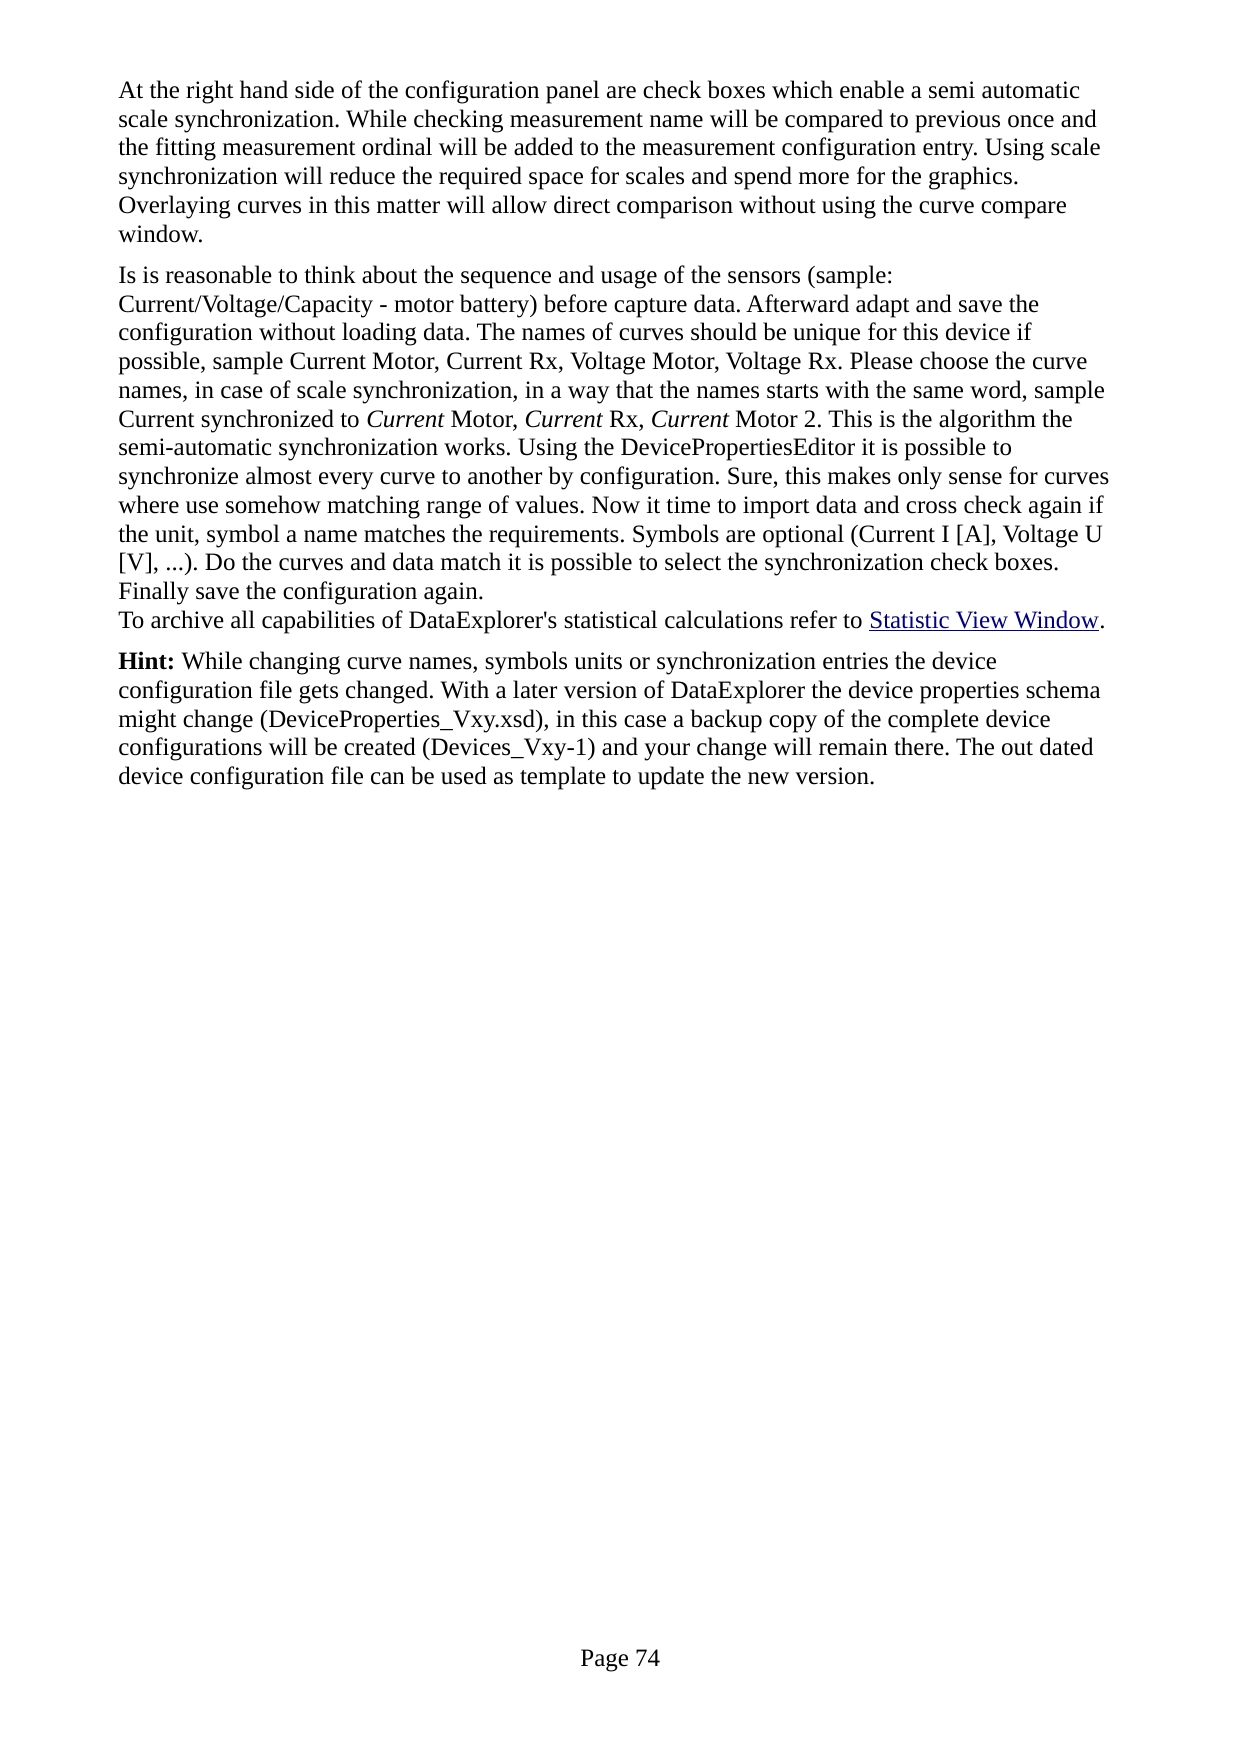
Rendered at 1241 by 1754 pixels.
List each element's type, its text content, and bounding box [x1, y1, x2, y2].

text Hint: While changing curve names, symbols units or synchronization entries the device configuration file gets changed. With a later version of DataExplorer the device properties schema might change (DeviceProperties_Vxy.xsd), in this case a backup copy of the complete device configurations will be created (Devices_Vxy-1) and your change will remain there. The out dated device configuration file can be used as template to update the new version. [118, 646, 1122, 790]
text At the right hand side of the configuration panel are check boxes which enable a semi automatic scale synchronization. While checking measurement name will be compared to previous once and the fitting measurement ordinal will be added to the measurement configuration entry. Using scale synchronization will reduce the required space for scales and spend more for the graphics. Overlaying curves in this matter will allow direct comparison without using the curve compare window. [118, 75, 1122, 247]
text Is is reasonable to think about the sequence and usage of the sensors (sample: Current/Voltage/Capacity - motor battery) before capture data. Afterward adapt and save the configuration without loading data. The names of curves should be unique for this device if possible, sample Current Motor, Current Rx, Voltage Motor, Voltage Rx. Please choose the curve names, in case of scale synchronization, in a way that the names starts with the same word, sample Current synchronized to Current Motor, Current Rx, Current Motor 2. This is the algorithm the semi-automatic synchronization works. Using the DevicePropertiesEditor it is possible to synchronize almost every curve to another by configuration. Sure, this makes only sense for curves where use somehow matching range of values. Now it time to import data and cross check again if the unit, symbol a name matches the requirements. Symbols are optional (Current I [A], Voltage U [V], ...). Do the curves and data match it is possible to select the synchronization check boxes. Finally save the configuration again. To archive all capabilities of DataExplorer's statistical calculations refer to Statistic View Window. [118, 260, 1122, 634]
